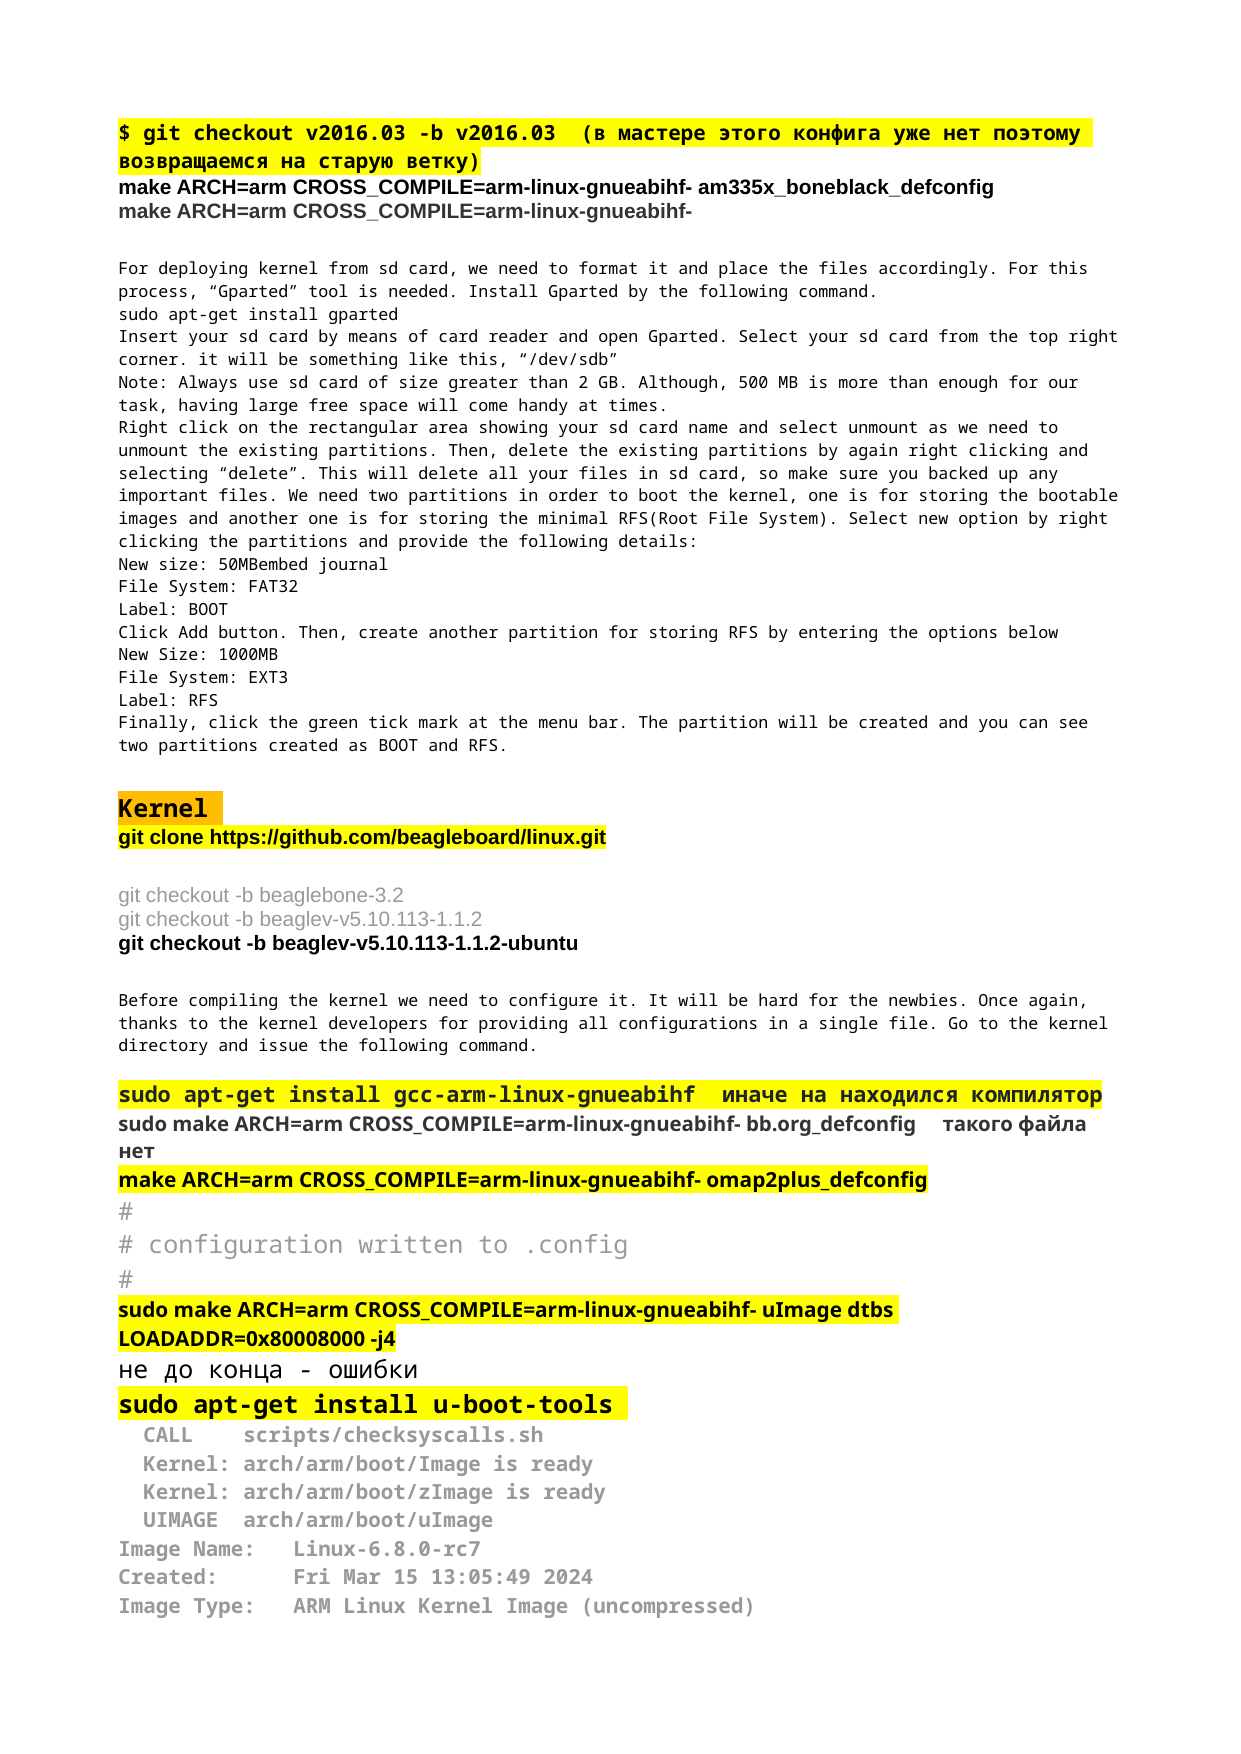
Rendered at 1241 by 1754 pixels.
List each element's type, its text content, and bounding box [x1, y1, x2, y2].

text Created: Fri Mar 15 13:05:49 2024 [118, 1562, 1122, 1591]
text CALL scripts/checksyscalls.sh [118, 1420, 1122, 1449]
text # [118, 1193, 1122, 1227]
text File System: FAT32 [118, 575, 1122, 598]
text UIMAGE arch/arm/boot/uImage [118, 1506, 1122, 1534]
text git clone https://github.com/beagleboard/linux.git [118, 825, 1122, 849]
text sudo apt-get install u-boot-tools [118, 1386, 1122, 1420]
text Note: Always use sd card of size greater than 2 GB. Although, 500 MB is more than enough for our task, having large free space will come handy at times. [118, 371, 1122, 416]
text sudo apt-get install gcc-arm-linux-gnueabihf иначе на находился компилятор [118, 1079, 1122, 1109]
text sudo make ARCH=arm CROSS_COMPILE=arm-linux-gnueabihf- uImage dtbs LOADADDR=0x80008000 -j4 [118, 1295, 1122, 1352]
text Kernel: arch/arm/boot/Image is ready [118, 1449, 1122, 1477]
text git checkout -b beaglebone-3.2 [118, 883, 1122, 907]
text sudo apt-get install gparted [118, 302, 1122, 325]
text Image Type: ARM Linux Kernel Image (uncompressed) [118, 1591, 1122, 1619]
text make ARCH=arm CROSS_COMPILE=arm-linux-gnueabihf- [118, 199, 1122, 223]
text Right click on the rectangular area showing your sd card name and select unmount as we need to unmount the existing partitions. Then, delete the existing partitions by again right clicking and selecting “delete”. This will delete all your files in sd card, so make sure you backed up any important files. We need two partitions in order to boot the kernel, one is for storing the bootable images and another one is for storing the minimal RFS(Root File System). Select new option by right clicking the partitions and provide the following details: [118, 416, 1122, 552]
text не до конца - ошибки [118, 1352, 1122, 1386]
text Finally, click the green tick mark at the menu bar. The partition will be created and you can see two partitions created as BOOT and RFS. [118, 711, 1122, 757]
text Image Name: Linux-6.8.0-rc7 [118, 1534, 1122, 1562]
text Insert your sd card by means of card reader and open Gparted. Select your sd card from the top right corner. it will be something like this, “/dev/sdb” [118, 325, 1122, 371]
text make ARCH=arm CROSS_COMPILE=arm-linux-gnueabihf- omap2plus_defconfig [118, 1165, 1122, 1193]
text Kernel: arch/arm/boot/zImage is ready [118, 1477, 1122, 1506]
text New Size: 1000MB [118, 643, 1122, 666]
text sudo make ARCH=arm CROSS_COMPILE=arm-linux-gnueabihf- bb.org_defconfig такого файла нет [118, 1109, 1122, 1165]
text git checkout -b beaglev-v5.10.113-1.1.2-ubuntu [118, 931, 1122, 954]
text For deploying kernel from sd card, we need to format it and place the files accordingly. For this process, “Gparted” tool is needed. Install Gparted by the following command. [118, 257, 1122, 302]
text File System: EXT3 [118, 666, 1122, 688]
text git checkout -b beaglev-v5.10.113-1.1.2 [118, 907, 1122, 931]
text Click Add button. Then, create another partition for storing RFS by entering the options below [118, 620, 1122, 643]
text Kernel [118, 791, 1122, 825]
text New size: 50MBembed journal [118, 552, 1122, 575]
text make ARCH=arm CROSS_COMPILE=arm-linux-gnueabihf- am335x_boneblack_defconfig [118, 175, 1122, 199]
text $ git checkout v2016.03 -b v2016.03 (в мастере этого конфига уже нет поэтому возвращаемся на старую ветку) [118, 118, 1122, 175]
text # configuration written to .config [118, 1227, 1122, 1261]
text Label: BOOT [118, 598, 1122, 620]
text # [118, 1261, 1122, 1295]
text Label: RFS [118, 688, 1122, 711]
text Before compiling the kernel we need to configure it. It will be hard for the newbies. Once again, thanks to the kernel developers for providing all configurations in a single file. Go to the kernel directory and issue the following command. [118, 989, 1122, 1057]
